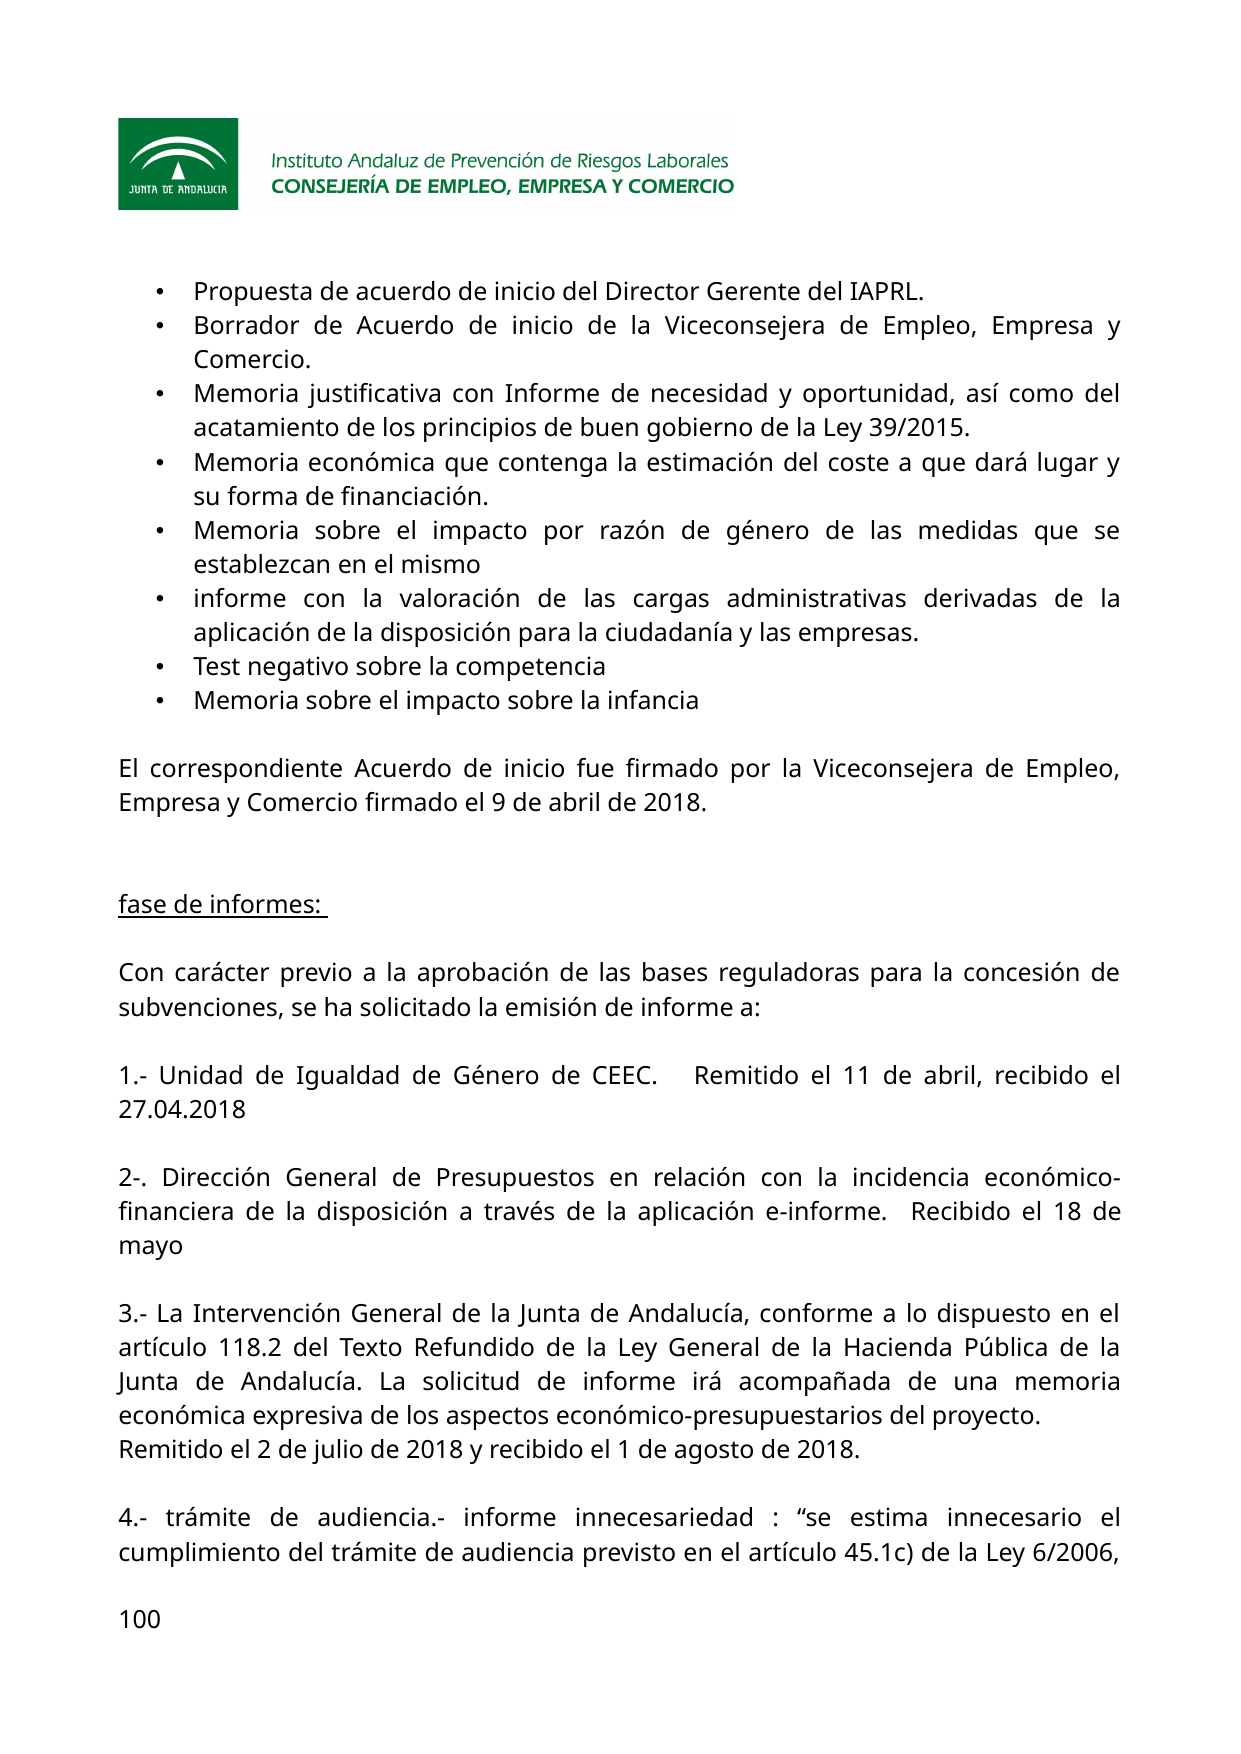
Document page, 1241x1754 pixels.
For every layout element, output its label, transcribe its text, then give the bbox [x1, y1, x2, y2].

list informe con la valoración de las cargas administrativas derivadas de la aplicación de la disposición para la ciudadanía y las empresas. [156, 580, 1122, 648]
list Test negativo sobre la competencia [156, 648, 1122, 683]
list Memoria sobre el impacto sobre la infancia [156, 683, 1122, 717]
text Con carácter previo a la aprobación de las bases reguladoras para la concesión de subvenciones, se ha solicitado la emisión de informe a: [118, 955, 1122, 1023]
list Memoria económica que contenga la estimación del coste a que dará lugar y su forma de financiación. [156, 444, 1122, 512]
text 1.- Unidad de Igualdad de Género de CEEC. Remitido el 11 de abril, recibido el 27.04.2018 [118, 1057, 1122, 1125]
list Propuesta de acuerdo de inicio del Director Gerente del IAPRL. [156, 274, 1122, 308]
text 3.- La Intervención General de la Junta de Andalucía, conforme a lo dispuesto en el artículo 118.2 del Texto Refundido de la Ley General de la Hacienda Pública de la Junta de Andalucía. La solicitud de informe irá acompañada de una memoria económica expresiva de los aspectos económico-presupuestarios del proyecto. [118, 1296, 1122, 1432]
text 2-. Dirección General de Presupuestos en relación con la incidencia económico-financiera de la disposición a través de la aplicación e-informe. Recibido el 18 de mayo [118, 1159, 1122, 1262]
list Borrador de Acuerdo de inicio de la Viceconsejera de Empleo, Empresa y Comercio. [156, 308, 1122, 376]
text 4.- trámite de audiencia.- informe innecesariedad : “se estima innecesario el cumplimiento del trámite de audiencia previsto en el artículo 45.1c) de la Ley 6/2006, [118, 1500, 1122, 1568]
picture [118, 118, 737, 210]
list Memoria sobre el impacto por razón de género de las medidas que se establezcan en el mismo [156, 512, 1122, 580]
text Remitido el 2 de julio de 2018 y recibido el 1 de agosto de 2018. [118, 1432, 1122, 1466]
text El correspondiente Acuerdo de inicio fue firmado por la Viceconsejera de Empleo, Empresa y Comercio firmado el 9 de abril de 2018. [118, 751, 1122, 819]
list Memoria justificativa con Informe de necesidad y oportunidad, así como del acatamiento de los principios de buen gobierno de la Ley 39/2015. [156, 376, 1122, 444]
text fase de informes: [118, 887, 1122, 921]
